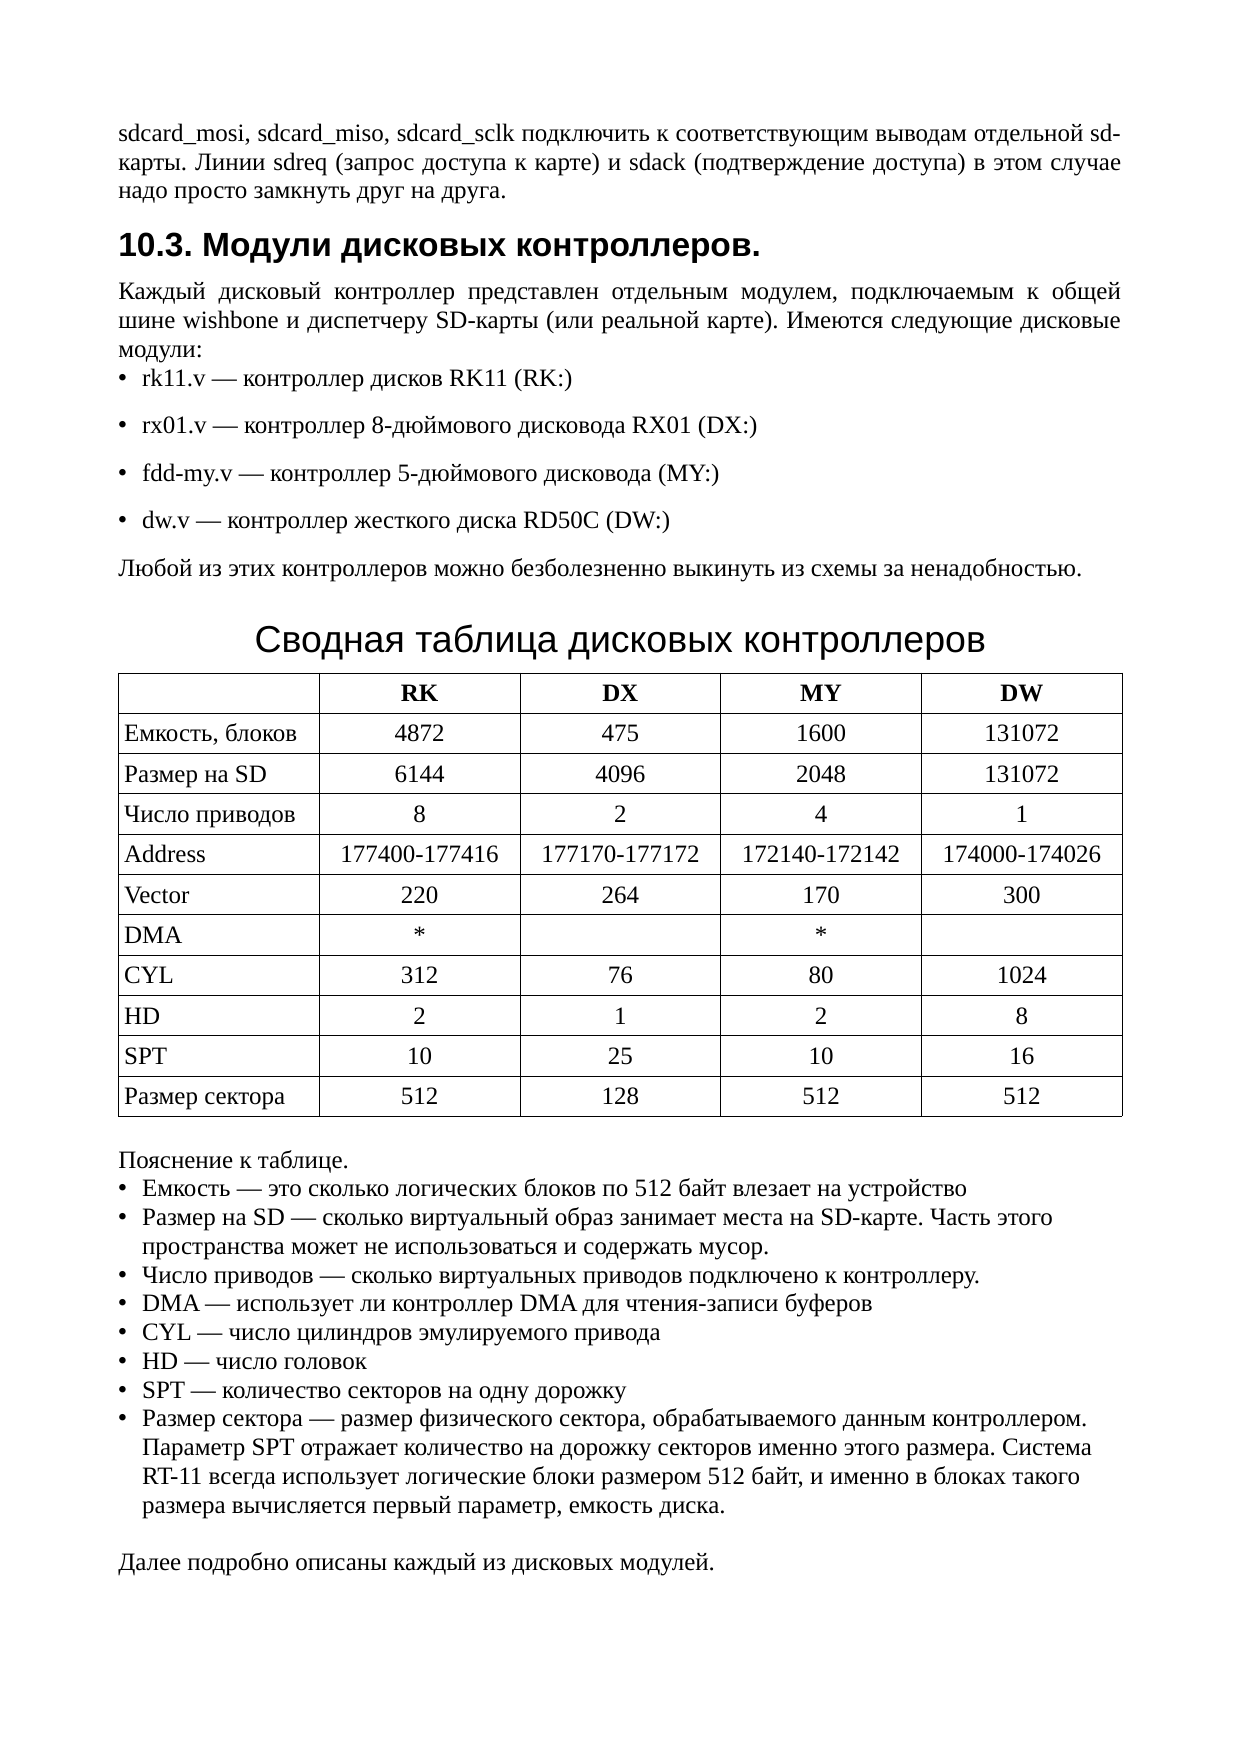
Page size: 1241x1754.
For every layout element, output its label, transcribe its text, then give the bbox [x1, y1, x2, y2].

table_cell 2 [521, 794, 720, 834]
table_cell 475 [521, 714, 720, 753]
table_cell HD [119, 996, 319, 1035]
list rx01.v — контроллер 8-дюймового дисковода RX01 (DX:) [118, 410, 1122, 439]
table_cell Размер на SD [119, 754, 319, 793]
list HD — число головок [118, 1346, 1122, 1375]
table_header DW [922, 674, 1122, 713]
table_cell 4 [721, 794, 921, 834]
table_cell SPT [119, 1036, 319, 1076]
table_cell 131072 [922, 754, 1122, 793]
list DMA — использует ли контроллер DMA для чтения-записи буферов [118, 1288, 1122, 1317]
table_cell 6144 [320, 754, 520, 793]
table_cell 174000-174026 [922, 835, 1122, 874]
table_cell 128 [521, 1077, 720, 1116]
table_cell 312 [320, 956, 520, 995]
table_cell 131072 [922, 714, 1122, 753]
table_cell 1600 [721, 714, 921, 753]
table_cell 264 [521, 875, 720, 914]
table_cell 76 [521, 956, 720, 995]
table_cell 1 [922, 794, 1122, 834]
table_cell Емкость, блоков [119, 714, 319, 753]
list Размер сектора — размер физического сектора, обрабатываемого данным контроллером. Параметр SPT отражает количество на дорожку секторов именно этого размера. Система RT-11 всегда использует логические блоки размером 512 байт, и именно в блоках такого размера вычисляется первый параметр, емкость диска. [118, 1403, 1122, 1518]
table_cell 2 [320, 996, 520, 1035]
table_cell * [320, 915, 520, 954]
list fdd-my.v — контроллер 5-дюймового дисковода (MY:) [118, 458, 1122, 487]
table_cell DMA [119, 915, 319, 954]
table_cell 2048 [721, 754, 921, 793]
list Размер на SD — сколько виртуальный образ занимает места на SD-карте. Часть этого пространства может не использоваться и содержать мусор. [118, 1202, 1122, 1260]
table_cell Размер сектора [119, 1077, 319, 1116]
table_cell 300 [922, 875, 1122, 914]
table_cell 10 [320, 1036, 520, 1076]
table_cell 8 [320, 794, 520, 834]
table_cell 170 [721, 875, 921, 914]
table_cell Число приводов [119, 794, 319, 834]
table_cell 10 [721, 1036, 921, 1076]
table_cell Vector [119, 875, 319, 914]
table_cell CYL [119, 956, 319, 995]
table_cell [521, 915, 720, 954]
list CYL — число цилиндров эмулируемого привода [118, 1317, 1122, 1346]
table_cell 512 [320, 1077, 520, 1116]
subtitle 10.3. Модули дисковых контроллеров. [118, 225, 1122, 264]
table_header DX [521, 674, 720, 713]
text Любой из этих контроллеров можно безболезненно выкинуть из схемы за ненадобностью. [118, 553, 1122, 582]
list rk11.v — контроллер дисков RK11 (RK:) [118, 363, 1122, 391]
table_cell 80 [721, 956, 921, 995]
table_header MY [721, 674, 921, 713]
table_cell 512 [721, 1077, 921, 1116]
table_cell 25 [521, 1036, 720, 1076]
table_cell 177400-177416 [320, 835, 520, 874]
table_cell 8 [922, 996, 1122, 1035]
table_cell 220 [320, 875, 520, 914]
table_header [119, 674, 319, 713]
text Пояснение к таблице. [118, 1145, 1122, 1173]
table_cell * [721, 915, 921, 954]
list dw.v — контроллер жесткого диска RD50C (DW:) [118, 505, 1122, 534]
table_cell 1 [521, 996, 720, 1035]
text sdcard_mosi, sdcard_miso, sdcard_sclk подключить к соответствующим выводам отдельной sd-карты. Линии sdreq (запрос доступа к карте) и sdack (подтверждение доступа) в этом случае надо просто замкнуть друг на друга. [118, 118, 1122, 204]
list Емкость — это сколько логических блоков по 512 байт влезает на устройство [118, 1173, 1122, 1202]
text Каждый дисковый контроллер представлен отдельным модулем, подключаемым к общей шине wishbone и диспетчеру SD-карты (или реальной карте). Имеются следующие дисковые модули: [118, 276, 1122, 363]
list Число приводов — сколько виртуальных приводов подключено к контроллеру. [118, 1260, 1122, 1288]
table_cell 177170-177172 [521, 835, 720, 874]
table_cell 1024 [922, 956, 1122, 995]
table_cell 512 [922, 1077, 1122, 1116]
table_cell 4096 [521, 754, 720, 793]
text Далее подробно описаны каждый из дисковых модулей. [118, 1547, 1122, 1576]
list SPT — количество секторов на одну дорожку [118, 1375, 1122, 1403]
subtitle Сводная таблица дисковых контроллеров [118, 617, 1122, 660]
table_cell Address [119, 835, 319, 874]
table_cell 4872 [320, 714, 520, 753]
table_cell 172140-172142 [721, 835, 921, 874]
table_cell 2 [721, 996, 921, 1035]
table_cell 16 [922, 1036, 1122, 1076]
table_header RK [320, 674, 520, 713]
table_cell [922, 915, 1122, 954]
